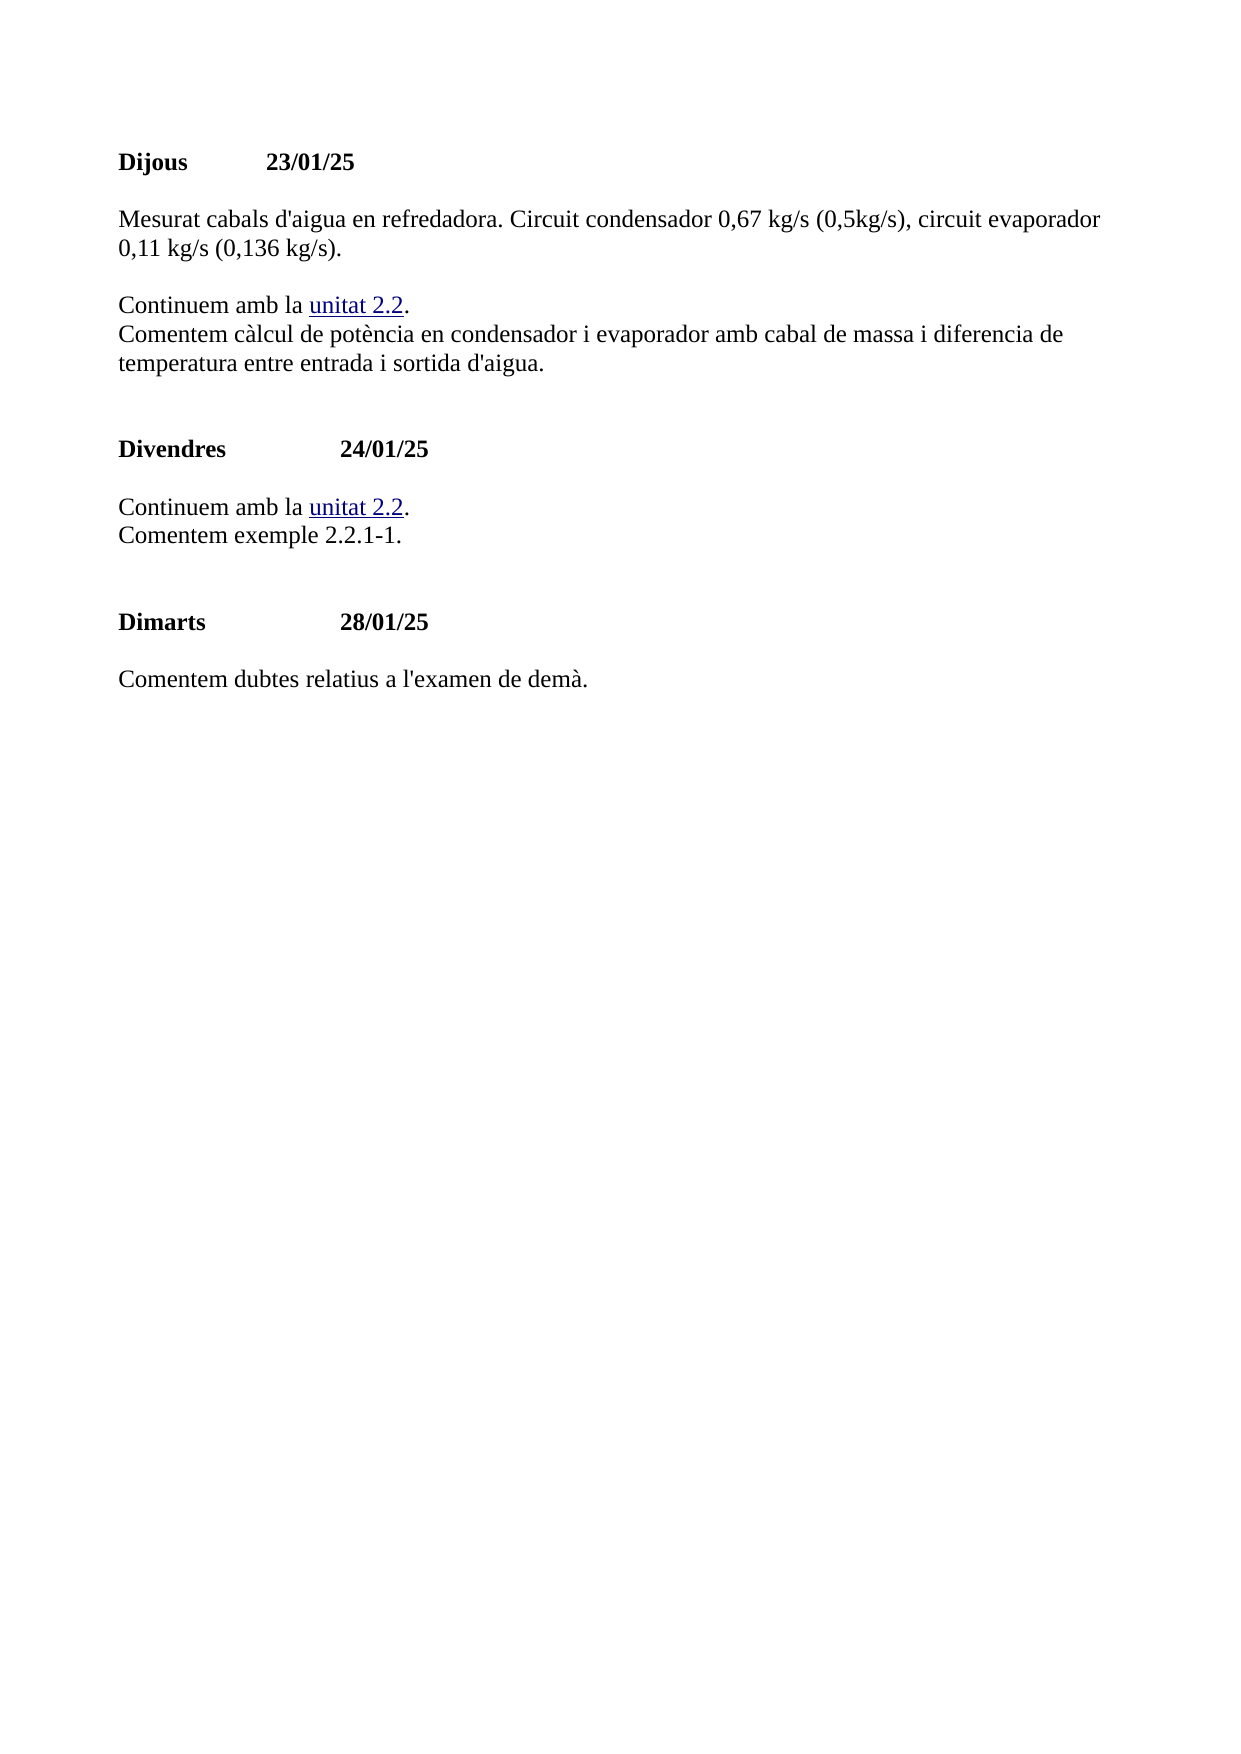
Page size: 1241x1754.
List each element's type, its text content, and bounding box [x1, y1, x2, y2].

text Comentem càlcul de potència en condensador i evaporador amb cabal de massa i diferencia de temperatura entre entrada i sortida d'aigua. [118, 319, 1122, 377]
text Continuem amb la unitat 2.2. [118, 492, 1122, 521]
text Dimarts 28/01/25 [118, 607, 1122, 636]
text Divendres 24/01/25 [118, 434, 1122, 463]
text Comentem exemple 2.2.1-1. [118, 521, 1122, 549]
text Mesurat cabals d'aigua en refredadora. Circuit condensador 0,67 kg/s (0,5kg/s), circuit evaporador 0,11 kg/s (0,136 kg/s). [118, 204, 1122, 262]
text Continuem amb la unitat 2.2. [118, 291, 1122, 319]
text Dijous 23/01/25 [118, 147, 1122, 176]
text Comentem dubtes relatius a l'examen de demà. [118, 664, 1122, 693]
